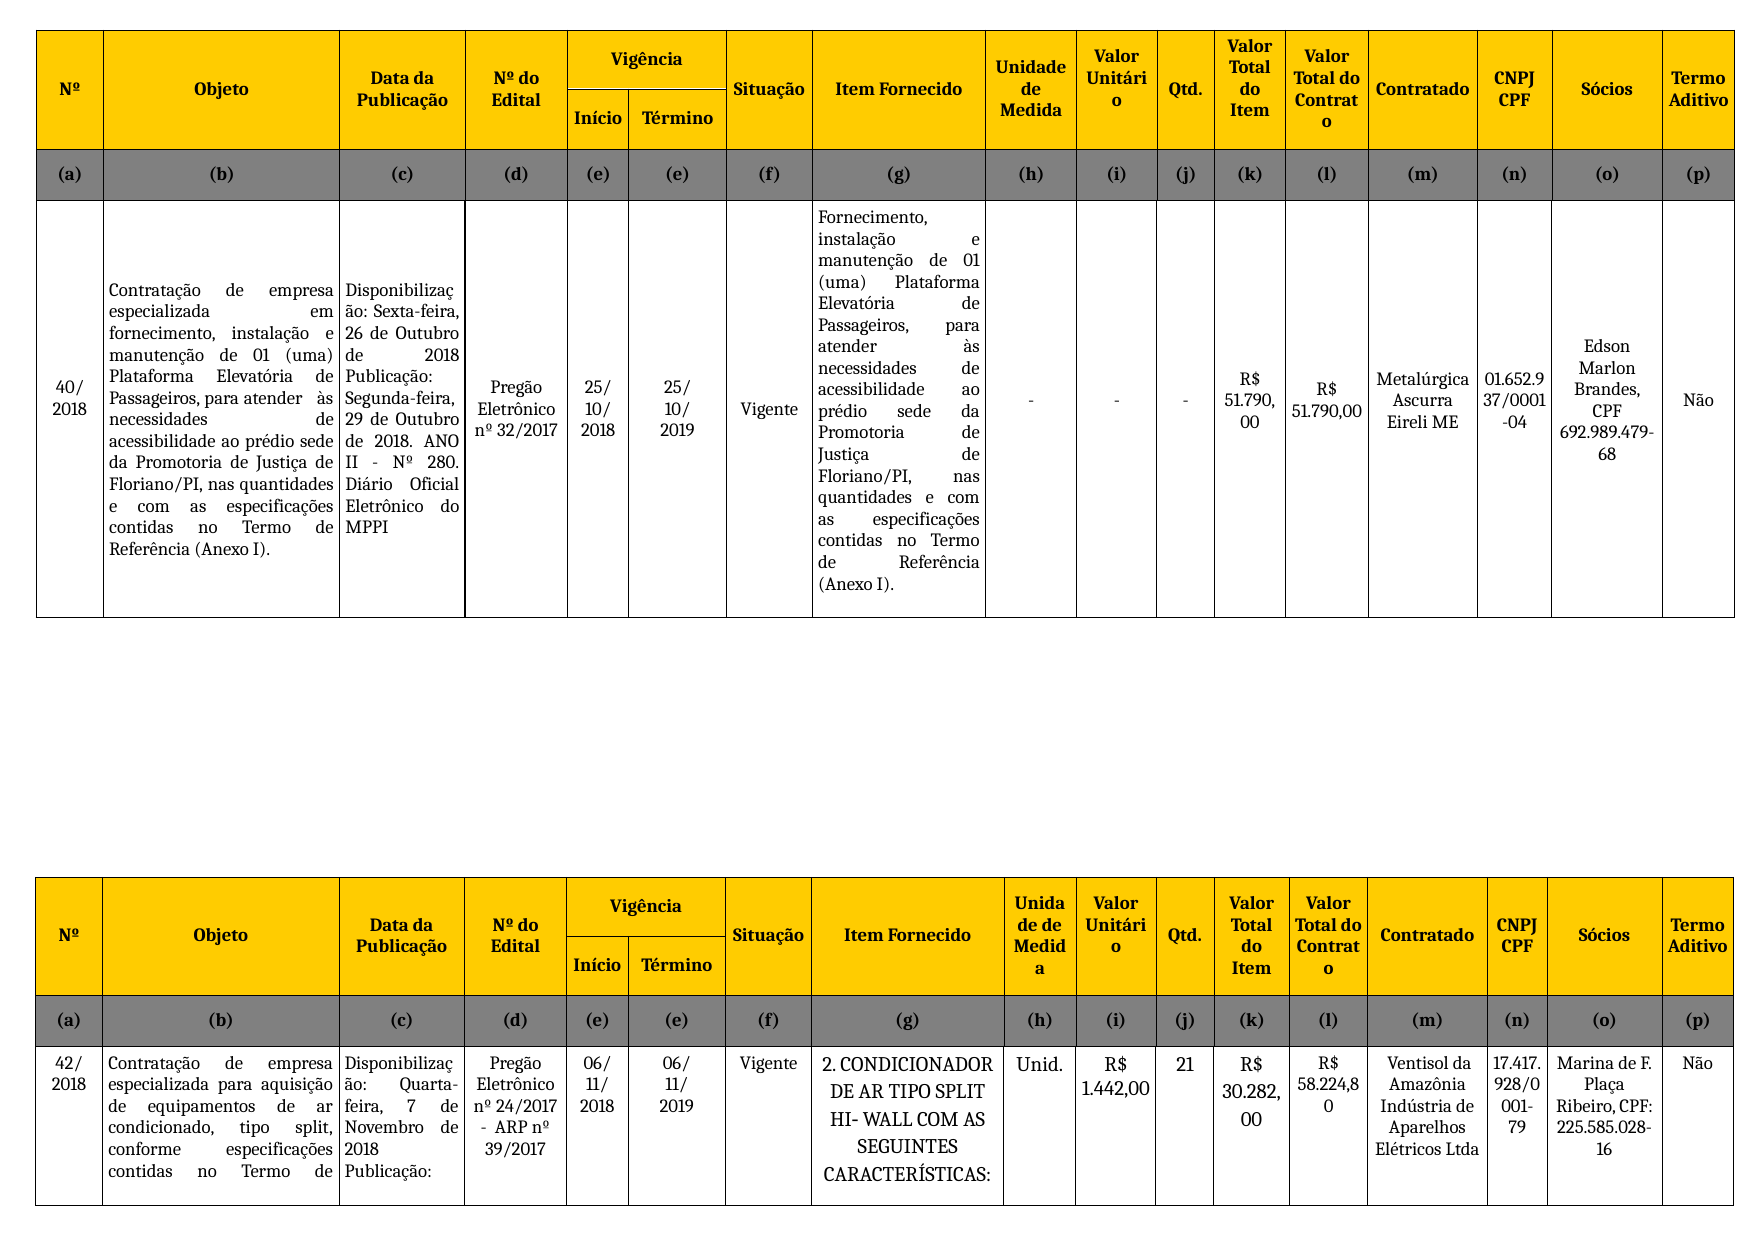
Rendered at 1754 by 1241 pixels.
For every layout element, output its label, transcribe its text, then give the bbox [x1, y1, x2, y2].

table_header Situação [727, 31, 812, 149]
table_header Sócios [1548, 878, 1662, 995]
table_header Data da Publicação [340, 878, 464, 995]
table_cell (i) [1077, 150, 1157, 200]
table_header Data da Publicação [340, 31, 465, 149]
table_cell (k) [1215, 996, 1289, 1046]
table_cell (e) [568, 150, 628, 200]
table_header Item Fornecido [812, 878, 1004, 995]
table_header Vigência [568, 31, 726, 88]
table_cell 42/ 2018 [36, 1047, 102, 1204]
table_header Valor Total do Contrato [1290, 878, 1367, 995]
table_cell (h) [1005, 996, 1076, 1046]
table_cell 06/ 11/ 2018 [567, 1047, 628, 1204]
table_cell R$ 58.224,80 [1290, 1047, 1367, 1204]
table_cell 25/ 10/ 2019 [629, 201, 726, 617]
table_header Qtd. [1158, 31, 1214, 149]
table_cell (b) [104, 150, 339, 200]
table_cell Vigente [726, 1047, 811, 1204]
table_cell R$ 1.442,00 [1076, 1047, 1155, 1204]
table_cell Não [1663, 1047, 1733, 1204]
table_header Valor Total do Item [1215, 31, 1285, 149]
table_cell (e) [629, 150, 726, 200]
table_cell Término [629, 937, 725, 995]
table_cell Término [629, 90, 726, 149]
table_cell R$ 51.790,00 [1215, 201, 1285, 617]
table_header Nº do Edital [466, 31, 567, 149]
table_cell 17.417.928/0001-79 [1488, 1047, 1547, 1204]
table_cell Metalúrgica Ascurra Eireli ME [1369, 201, 1477, 617]
table_cell (l) [1290, 996, 1367, 1046]
table_cell R$ 30.282,00 [1214, 1047, 1289, 1204]
table_cell 2. CONDICIONADOR DE AR TIPO SPLIT HI‐ WALL COM AS SEGUINTES CARACTERÍSTICAS: [812, 1047, 1003, 1204]
table_header Objeto [103, 878, 339, 995]
table_cell (b) [103, 996, 339, 1046]
table_header Qtd. [1157, 878, 1214, 995]
table_header Valor Total do Contrato [1286, 31, 1368, 149]
table_header Nº do Edital [465, 878, 566, 995]
table_cell - [986, 201, 1076, 617]
table_header Unidade de Medida [1005, 878, 1076, 995]
table_cell Disponibilização: Sexta-feira, 26 de Outubro de 2018 Publicação: Segunda-feira, 29 de Outubro de 2018. ANO II - Nº 280. Diário Oficial Eletrônico do MPPI [340, 201, 464, 617]
table_header Item Fornecido [813, 31, 985, 149]
table_header Situação [726, 878, 811, 995]
table_cell (m) [1368, 996, 1487, 1046]
table_header Contratado [1369, 31, 1477, 149]
table_header Termo Aditivo [1663, 878, 1733, 995]
table_cell R$ 51.790,00 [1286, 201, 1368, 617]
table_cell 21 [1156, 1047, 1213, 1204]
table_header CNPJ CPF [1478, 31, 1552, 149]
table_cell (d) [465, 996, 566, 1046]
table_cell Disponibilização: Quarta-feira, 7 de Novembro de 2018 Publicação: [340, 1047, 464, 1204]
table_cell Não [1663, 201, 1734, 617]
table_cell (g) [813, 150, 985, 200]
table_cell (n) [1488, 996, 1547, 1046]
table_cell 01.652.937/0001-04 [1478, 201, 1551, 617]
table_header CNPJ CPF [1488, 878, 1547, 995]
table_cell Pregão Eletrônico nº 32/2017 [466, 201, 567, 617]
table_cell (o) [1553, 150, 1662, 200]
table_cell Vigente [727, 201, 812, 617]
table_cell (a) [37, 150, 103, 200]
table_cell (m) [1369, 150, 1477, 200]
table_cell - [1077, 201, 1156, 617]
table_cell Início [567, 937, 628, 995]
table_header Sócios [1553, 31, 1662, 149]
table_cell (n) [1478, 150, 1552, 200]
table_cell Fornecimento, instalação e manutenção de 01 (uma) Plataforma Elevatória de Passageiros, para atender às necessidades de acessibilidade ao prédio sede da Promotoria de Justiça de Floriano/PI, nas quantidades e com as especificações contidas no Termo de Referência (Anexo I). [813, 201, 985, 617]
table_header Valor Total do Item [1215, 878, 1289, 995]
table_cell (p) [1663, 996, 1733, 1046]
table_cell 40/ 2018 [37, 201, 103, 617]
table_cell 25/ 10/ 2018 [568, 201, 628, 617]
table_cell (j) [1157, 996, 1214, 1046]
table_header Termo Aditivo [1663, 31, 1734, 149]
table_header Nº [37, 31, 103, 149]
table_header Objeto [104, 31, 339, 149]
table_cell Pregão Eletrônico nº 24/2017 - ARP nº 39/2017 [465, 1047, 566, 1204]
table_header Contratado [1368, 878, 1487, 995]
table_cell (c) [340, 150, 465, 200]
table_cell Contratação de empresa especializada em fornecimento, instalação e manutenção de 01 (uma) Plataforma Elevatória de Passageiros, para atender às necessidades de acessibilidade ao prédio sede da Promotoria de Justiça de Floriano/PI, nas quantidades e com as especificações contidas no Termo de Referência (Anexo I). [104, 201, 339, 617]
table_cell (e) [567, 996, 628, 1046]
table_cell Unid. [1004, 1047, 1075, 1204]
table_cell (k) [1215, 150, 1285, 200]
table_cell (g) [812, 996, 1004, 1046]
table_cell (j) [1158, 150, 1214, 200]
table_cell Edson Marlon Brandes, CPF 692.989.479-68 [1552, 201, 1662, 617]
table_cell Ventisol da Amazônia Indústria de Aparelhos Elétricos Ltda [1368, 1047, 1487, 1204]
table_cell - [1157, 201, 1214, 617]
table_cell Início [568, 90, 628, 149]
table_header Valor Unitário [1077, 31, 1157, 149]
table_cell 06/ 11/ 2019 [629, 1047, 725, 1204]
table_cell (a) [36, 996, 102, 1046]
table_cell (f) [726, 996, 811, 1046]
table_cell (i) [1077, 996, 1156, 1046]
table_cell (h) [986, 150, 1076, 200]
table_cell (e) [629, 996, 725, 1046]
table_header Vigência [567, 878, 725, 936]
table_cell Marina de F. Plaça Ribeiro, CPF: 225.585.028-16 [1548, 1047, 1662, 1204]
table_cell (l) [1286, 150, 1368, 200]
table_header Nº [36, 878, 102, 995]
table_header Unidade de Medida [986, 31, 1076, 149]
table_cell (p) [1663, 150, 1734, 200]
table_cell (o) [1548, 996, 1662, 1046]
table_header Valor Unitário [1077, 878, 1156, 995]
table_cell (f) [727, 150, 812, 200]
table_cell (c) [340, 996, 464, 1046]
table_cell (d) [466, 150, 567, 200]
table_cell Contratação de empresa especializada para aquisição de equipamentos de ar condicionado, tipo split, conforme especificações contidas no Termo de [103, 1047, 339, 1204]
